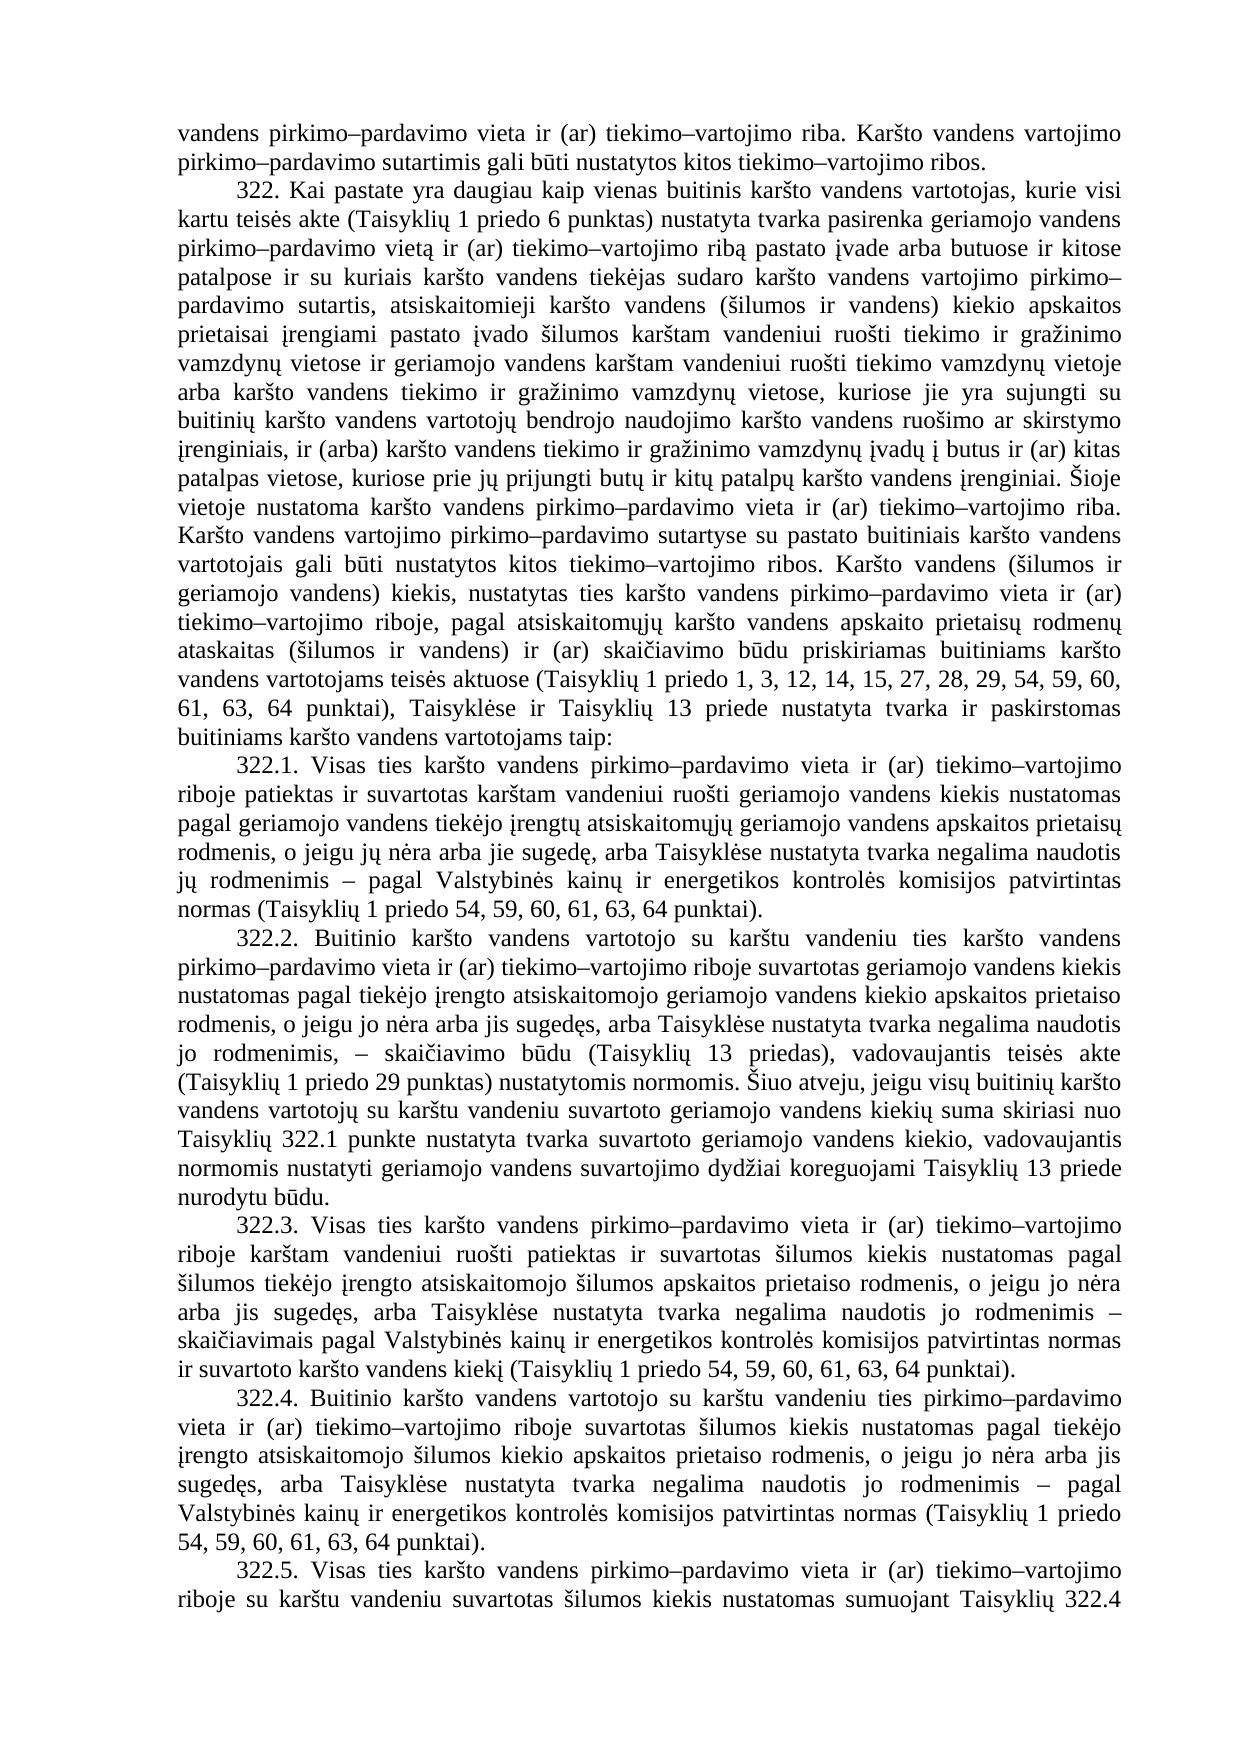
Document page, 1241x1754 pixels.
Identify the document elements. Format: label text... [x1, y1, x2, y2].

text 322.1. Visas ties karšto vandens pirkimo–pardavimo vieta ir (ar) tiekimo–vartojimo riboje patiektas ir suvartotas karštam vandeniui ruošti geriamojo vandens kiekis nustatomas pagal geriamojo vandens tiekėjo įrengtų atsiskaitomųjų geriamojo vandens apskaitos prietaisų rodmenis, o jeigu jų nėra arba jie sugedę, arba Taisyklėse nustatyta tvarka negalima naudotis jų rodmenimis – pagal Valstybinės kainų ir energetikos kontrolės komisijos patvirtintas normas (Taisyklių 1 priedo 54, 59, 60, 61, 63, 64 punktai). [177, 751, 1122, 923]
text vandens pirkimo–pardavimo vieta ir (ar) tiekimo–vartojimo riba. Karšto vandens vartojimo pirkimo–pardavimo sutartimis gali būti nustatytos kitos tiekimo–vartojimo ribos. [177, 118, 1122, 176]
text 322.2. Buitinio karšto vandens vartotojo su karštu vandeniu ties karšto vandens pirkimo–pardavimo vieta ir (ar) tiekimo–vartojimo riboje suvartotas geriamojo vandens kiekis nustatomas pagal tiekėjo įrengto atsiskaitomojo geriamojo vandens kiekio apskaitos prietaiso rodmenis, o jeigu jo nėra arba jis sugedęs, arba Taisyklėse nustatyta tvarka negalima naudotis jo rodmenimis, – skaičiavimo būdu (Taisyklių 13 priedas), vadovaujantis teisės akte (Taisyklių 1 priedo 29 punktas) nustatytomis normomis. Šiuo atveju, jeigu visų buitinių karšto vandens vartotojų su karštu vandeniu suvartoto geriamojo vandens kiekių suma skiriasi nuo Taisyklių 322.1 punkte nustatyta tvarka suvartoto geriamojo vandens kiekio, vadovaujantis normomis nustatyti geriamojo vandens suvartojimo dydžiai koreguojami Taisyklių 13 priede nurodytu būdu. [177, 923, 1122, 1211]
text 322.3. Visas ties karšto vandens pirkimo–pardavimo vieta ir (ar) tiekimo–vartojimo riboje karštam vandeniui ruošti patiektas ir suvartotas šilumos kiekis nustatomas pagal šilumos tiekėjo įrengto atsiskaitomojo šilumos apskaitos prietaiso rodmenis, o jeigu jo nėra arba jis sugedęs, arba Taisyklėse nustatyta tvarka negalima naudotis jo rodmenimis – skaičiavimais pagal Valstybinės kainų ir energetikos kontrolės komisijos patvirtintas normas ir suvartoto karšto vandens kiekį (Taisyklių 1 priedo 54, 59, 60, 61, 63, 64 punktai). [177, 1211, 1122, 1383]
text 322.5. Visas ties karšto vandens pirkimo–pardavimo vieta ir (ar) tiekimo–vartojimo riboje su karštu vandeniu suvartotas šilumos kiekis nustatomas sumuojant Taisyklių 322.4 [177, 1556, 1122, 1613]
text 322.4. Buitinio karšto vandens vartotojo su karštu vandeniu ties pirkimo–pardavimo vieta ir (ar) tiekimo–vartojimo riboje suvartotas šilumos kiekis nustatomas pagal tiekėjo įrengto atsiskaitomojo šilumos kiekio apskaitos prietaiso rodmenis, o jeigu jo nėra arba jis sugedęs, arba Taisyklėse nustatyta tvarka negalima naudotis jo rodmenimis – pagal Valstybinės kainų ir energetikos kontrolės komisijos patvirtintas normas (Taisyklių 1 priedo 54, 59, 60, 61, 63, 64 punktai). [177, 1383, 1122, 1556]
text 322. Kai pastate yra daugiau kaip vienas buitinis karšto vandens vartotojas, kurie visi kartu teisės akte (Taisyklių 1 priedo 6 punktas) nustatyta tvarka pasirenka geriamojo vandens pirkimo–pardavimo vietą ir (ar) tiekimo–vartojimo ribą pastato įvade arba butuose ir kitose patalpose ir su kuriais karšto vandens tiekėjas sudaro karšto vandens vartojimo pirkimo–pardavimo sutartis, atsiskaitomieji karšto vandens (šilumos ir vandens) kiekio apskaitos prietaisai įrengiami pastato įvado šilumos karštam vandeniui ruošti tiekimo ir gražinimo vamzdynų vietose ir geriamojo vandens karštam vandeniui ruošti tiekimo vamzdynų vietoje arba karšto vandens tiekimo ir gražinimo vamzdynų vietose, kuriose jie yra sujungti su buitinių karšto vandens vartotojų bendrojo naudojimo karšto vandens ruošimo ar skirstymo įrenginiais, ir (arba) karšto vandens tiekimo ir gražinimo vamzdynų įvadų į butus ir (ar) kitas patalpas vietose, kuriose prie jų prijungti butų ir kitų patalpų karšto vandens įrenginiai. Šioje vietoje nustatoma karšto vandens pirkimo–pardavimo vieta ir (ar) tiekimo–vartojimo riba. Karšto vandens vartojimo pirkimo–pardavimo sutartyse su pastato buitiniais karšto vandens vartotojais gali būti nustatytos kitos tiekimo–vartojimo ribos. Karšto vandens (šilumos ir geriamojo vandens) kiekis, nustatytas ties karšto vandens pirkimo–pardavimo vieta ir (ar) tiekimo–vartojimo riboje, pagal atsiskaitomųjų karšto vandens apskaito prietaisų rodmenų ataskaitas (šilumos ir vandens) ir (ar) skaičiavimo būdu priskiriamas buitiniams karšto vandens vartotojams teisės aktuose (Taisyklių 1 priedo 1, 3, 12, 14, 15, 27, 28, 29, 54, 59, 60, 61, 63, 64 punktai), Taisyklėse ir Taisyklių 13 priede nustatyta tvarka ir paskirstomas buitiniams karšto vandens vartotojams taip: [177, 176, 1122, 751]
